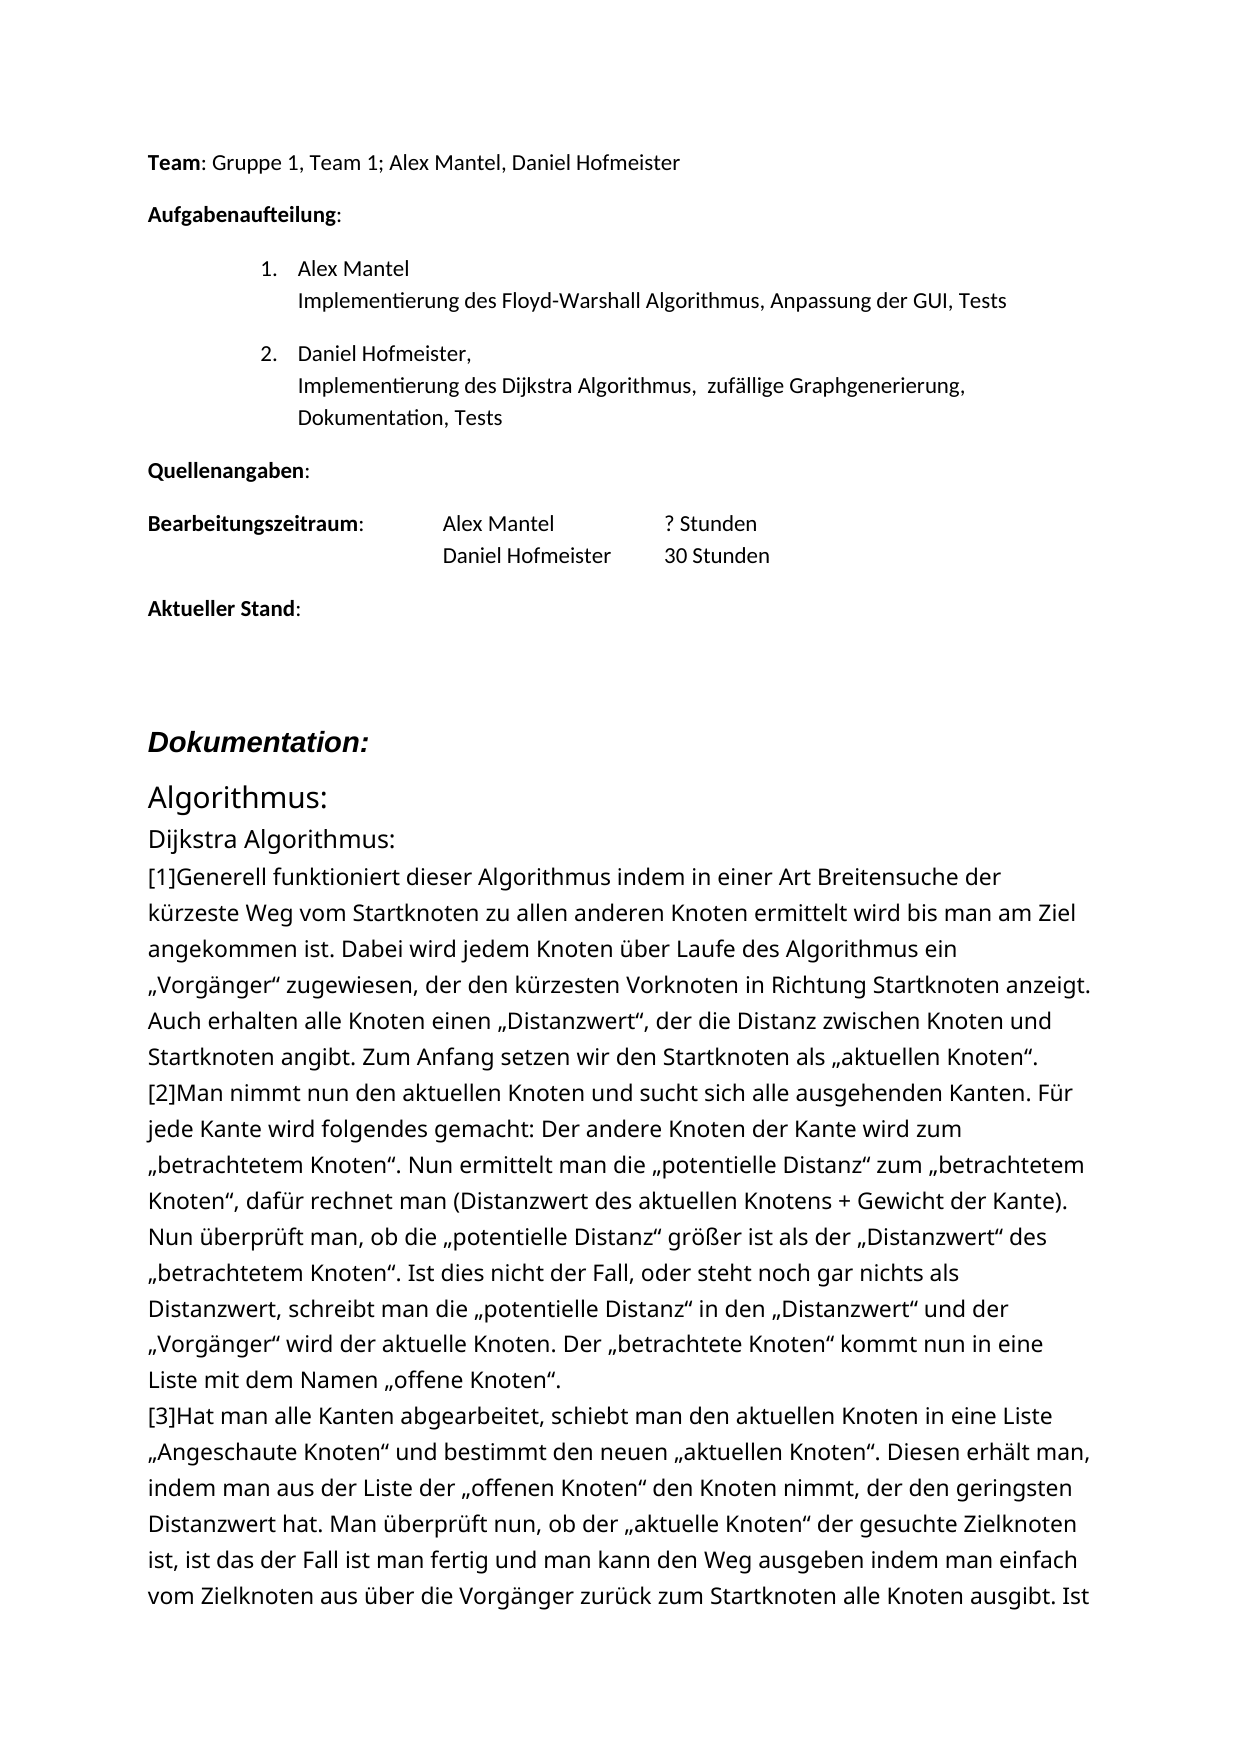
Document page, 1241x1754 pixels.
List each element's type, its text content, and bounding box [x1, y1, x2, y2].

text Team: Gruppe 1, Team 1; Alex Mantel, Daniel Hofmeister [148, 148, 1093, 176]
text [3]Hat man alle Kanten abgearbeitet, schiebt man den aktuellen Knoten in eine Liste „Angeschaute Knoten“ und bestimmt den neuen „aktuellen Knoten“. Diesen erhält man, indem man aus der Liste der „offenen Knoten“ den Knoten nimmt, der den geringsten Distanzwert hat. Man überprüft nun, ob der „aktuelle Knoten“ der gesuchte Zielknoten ist, ist das der Fall ist man fertig und man kann den Weg ausgeben indem man einfach vom Zielknoten aus über die Vorgänger zurück zum Startknoten alle Knoten ausgibt. Ist [148, 1400, 1093, 1611]
subtitle Dokumentation: [148, 726, 1093, 759]
text Algorithmus: Dijkstra Algorithmus: [148, 777, 1093, 856]
text [1]Generell funktioniert dieser Algorithmus indem in einer Art Breitensuche der kürzeste Weg vom Startknoten zu allen anderen Knoten ermittelt wird bis man am Ziel angekommen ist. Dabei wird jedem Knoten über Laufe des Algorithmus ein „Vorgänger“ zugewiesen, der den kürzesten Vorknoten in Richtung Startknoten anzeigt. Auch erhalten alle Knoten einen „Distanzwert“, der die Distanz zwischen Knoten und Startknoten angibt. Zum Anfang setzen wir den Startknoten als „aktuellen Knoten“. [148, 861, 1093, 1072]
text Aufgabenaufteilung: [148, 201, 1093, 229]
list Alex Mantel Implementierung des Floyd-Warshall Algorithmus, Anpassung der GUI, Tests [260, 254, 1093, 314]
text Bearbeitungszeitraum: Alex Mantel ? Stunden Daniel Hofmeister 30 Stunden [148, 509, 1093, 569]
text Aktueller Stand: [148, 594, 1093, 622]
text Quellenangaben: [148, 456, 1093, 484]
text [2]Man nimmt nun den aktuellen Knoten und sucht sich alle ausgehenden Kanten. Für jede Kante wird folgendes gemacht: Der andere Knoten der Kante wird zum „betrachtetem Knoten“. Nun ermittelt man die „potentielle Distanz“ zum „betrachtetem Knoten“, dafür rechnet man (Distanzwert des aktuellen Knotens + Gewicht der Kante). Nun überprüft man, ob die „potentielle Distanz“ größer ist als der „Distanzwert“ des „betrachtetem Knoten“. Ist dies nicht der Fall, oder steht noch gar nichts als Distanzwert, schreibt man die „potentielle Distanz“ in den „Distanzwert“ und der „Vorgänger“ wird der aktuelle Knoten. Der „betrachtete Knoten“ kommt nun in eine Liste mit dem Namen „offene Knoten“. [148, 1077, 1093, 1396]
list Daniel Hofmeister, Implementierung des Dijkstra Algorithmus, zufällige Graphgenerierung, Dokumentation, Tests [260, 339, 1093, 431]
